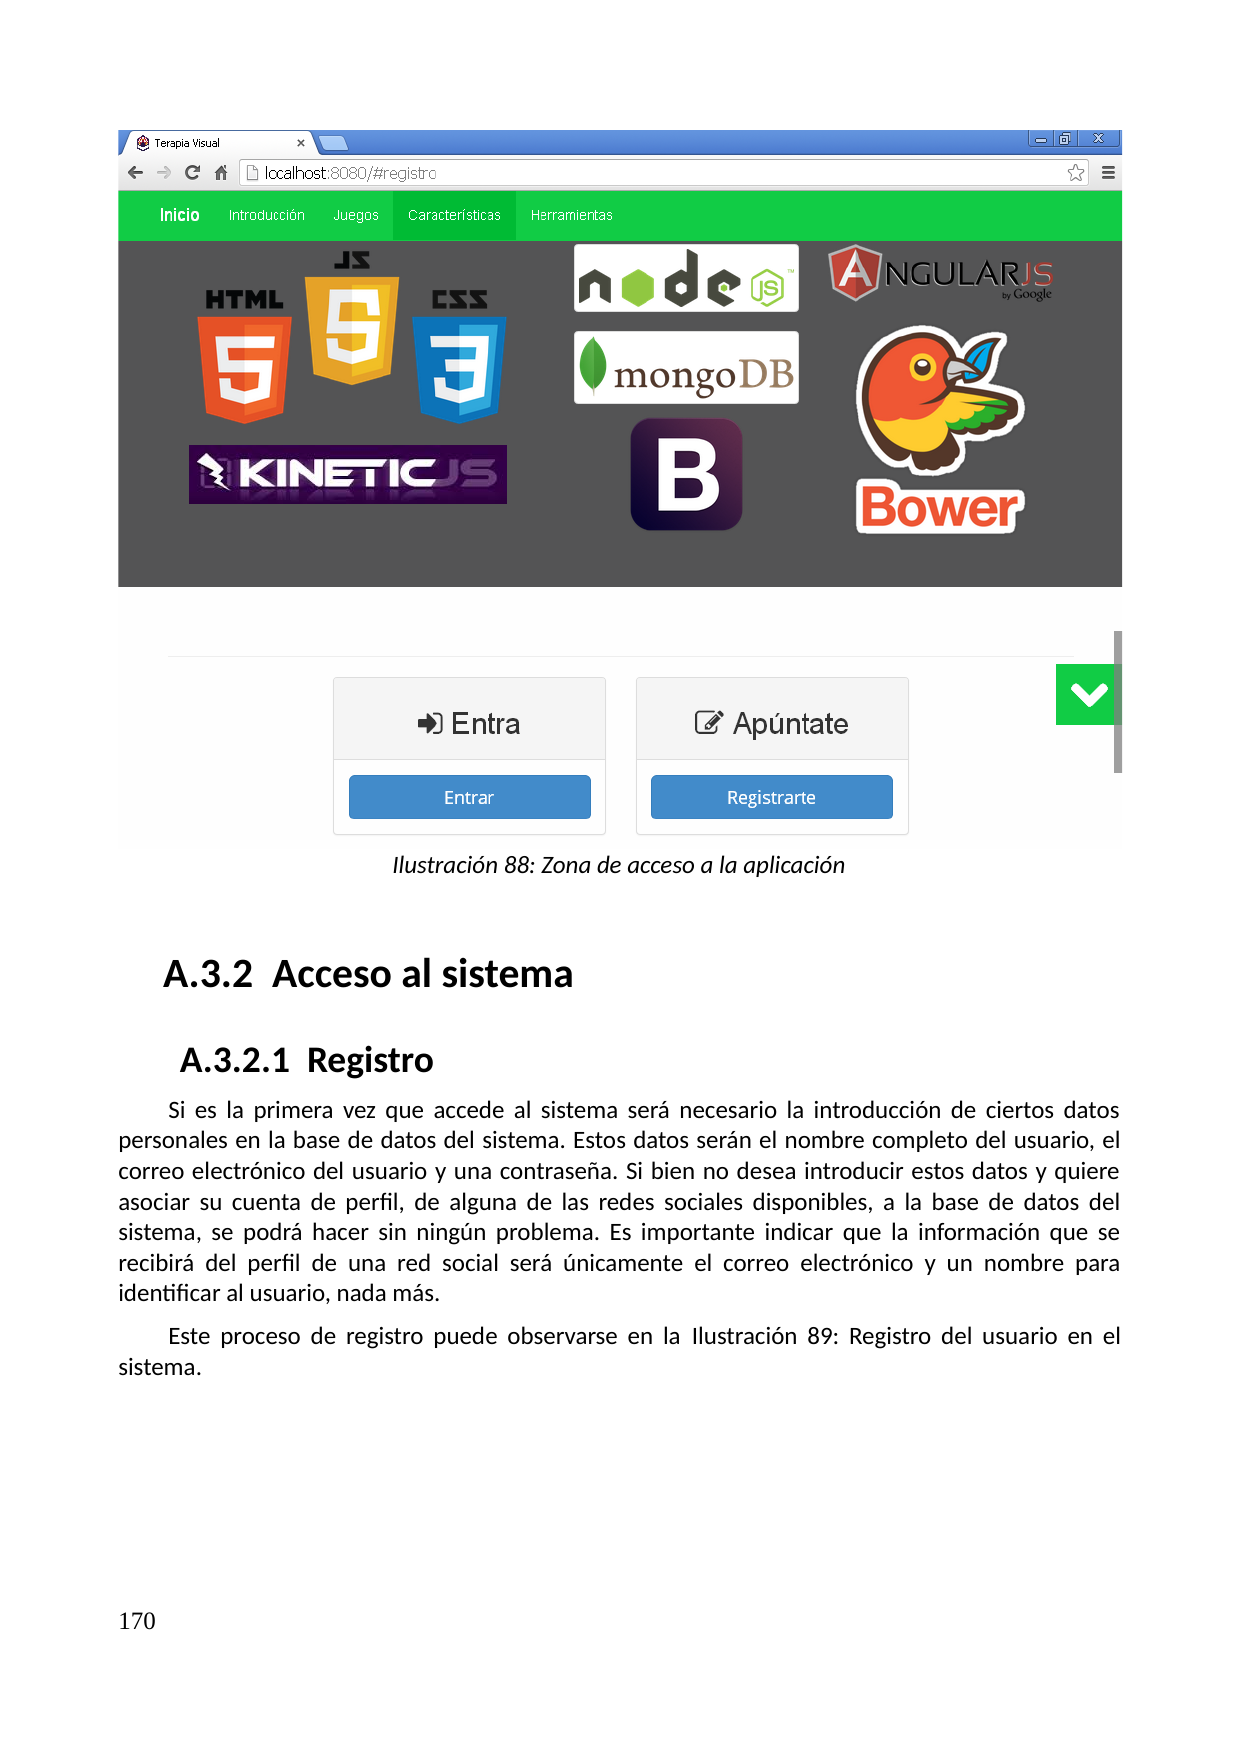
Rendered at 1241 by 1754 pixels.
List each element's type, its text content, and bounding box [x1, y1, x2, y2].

picture [118, 130, 1123, 849]
subtitle Acceso al sistema [153, 947, 1122, 998]
subtitle Registro [171, 1036, 1122, 1082]
text Ilustración 88: Zona de acceso a la aplicación [118, 849, 1122, 879]
text Si es la primera vez que accede al sistema será necesario la introducción de ciertos datos personales en la base de datos del sistema. Estos datos serán el nombre completo del usuario, el correo electrónico del usuario y una contraseña. Si bien no desea introducir estos datos y quiere asociar su cuenta de perfil, de alguna de las redes sociales disponibles, a la base de datos del sistema, se podrá hacer sin ningún problema. Es importante indicar que la información que se recibirá del perfil de una red social será únicamente el correo electrónico y un nombre para identificar al usuario, nada más. [118, 1094, 1122, 1308]
text Este proceso de registro puede observarse en la Ilustración 89: Registro del usuario en el sistema. [118, 1320, 1122, 1381]
